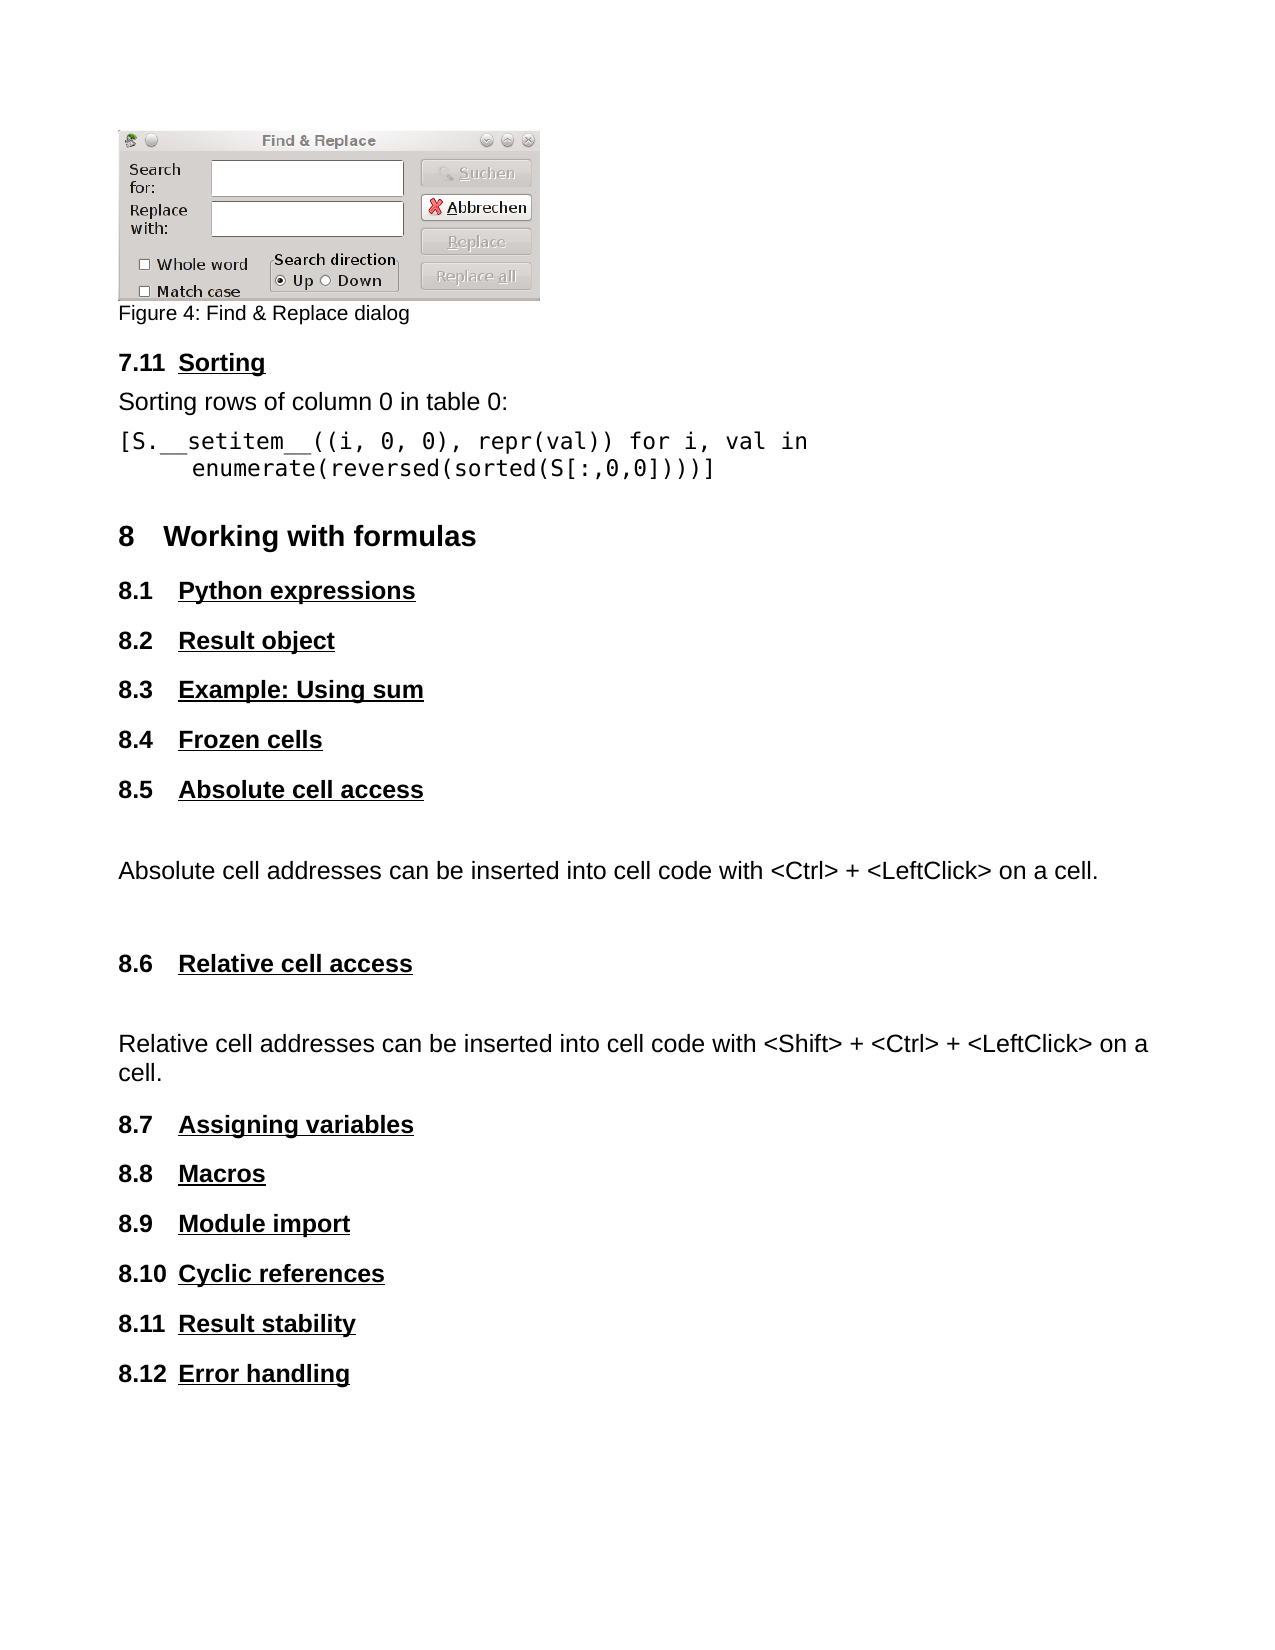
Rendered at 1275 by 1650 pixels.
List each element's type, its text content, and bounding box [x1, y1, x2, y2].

text [S.__setitem__((i, 0, 0), repr(val)) for i, val in enumerate(reversed(sorted(S[:,0,0])))] [118, 428, 1157, 482]
subtitle Result stability [118, 1309, 1157, 1338]
text Figure 4: Find & Replace dialog [118, 301, 540, 325]
subtitle Cyclic references [118, 1259, 1157, 1288]
text Relative cell addresses can be inserted into cell code with <Shift> + <Ctrl> + <LeftClick> on a cell. [118, 1029, 1157, 1087]
subtitle Python expressions [118, 576, 1157, 605]
subtitle Frozen cells [118, 725, 1157, 754]
subtitle Macros [118, 1159, 1157, 1188]
subtitle Result object [118, 626, 1157, 654]
subtitle Assigning variables [118, 1110, 1157, 1138]
subtitle Absolute cell access [118, 775, 1157, 804]
subtitle Relative cell access [118, 949, 1157, 977]
subtitle Example: Using sum [118, 676, 1157, 704]
picture [118, 130, 540, 301]
text Absolute cell addresses can be inserted into cell code with <Ctrl> + <LeftClick> on a cell. [118, 856, 1157, 884]
subtitle Error handling [118, 1359, 1157, 1387]
subtitle Sorting [118, 348, 1157, 377]
subtitle Working with formulas [118, 519, 1157, 553]
subtitle Module import [118, 1209, 1157, 1238]
text Sorting rows of column 0 in table 0: [118, 387, 1157, 416]
